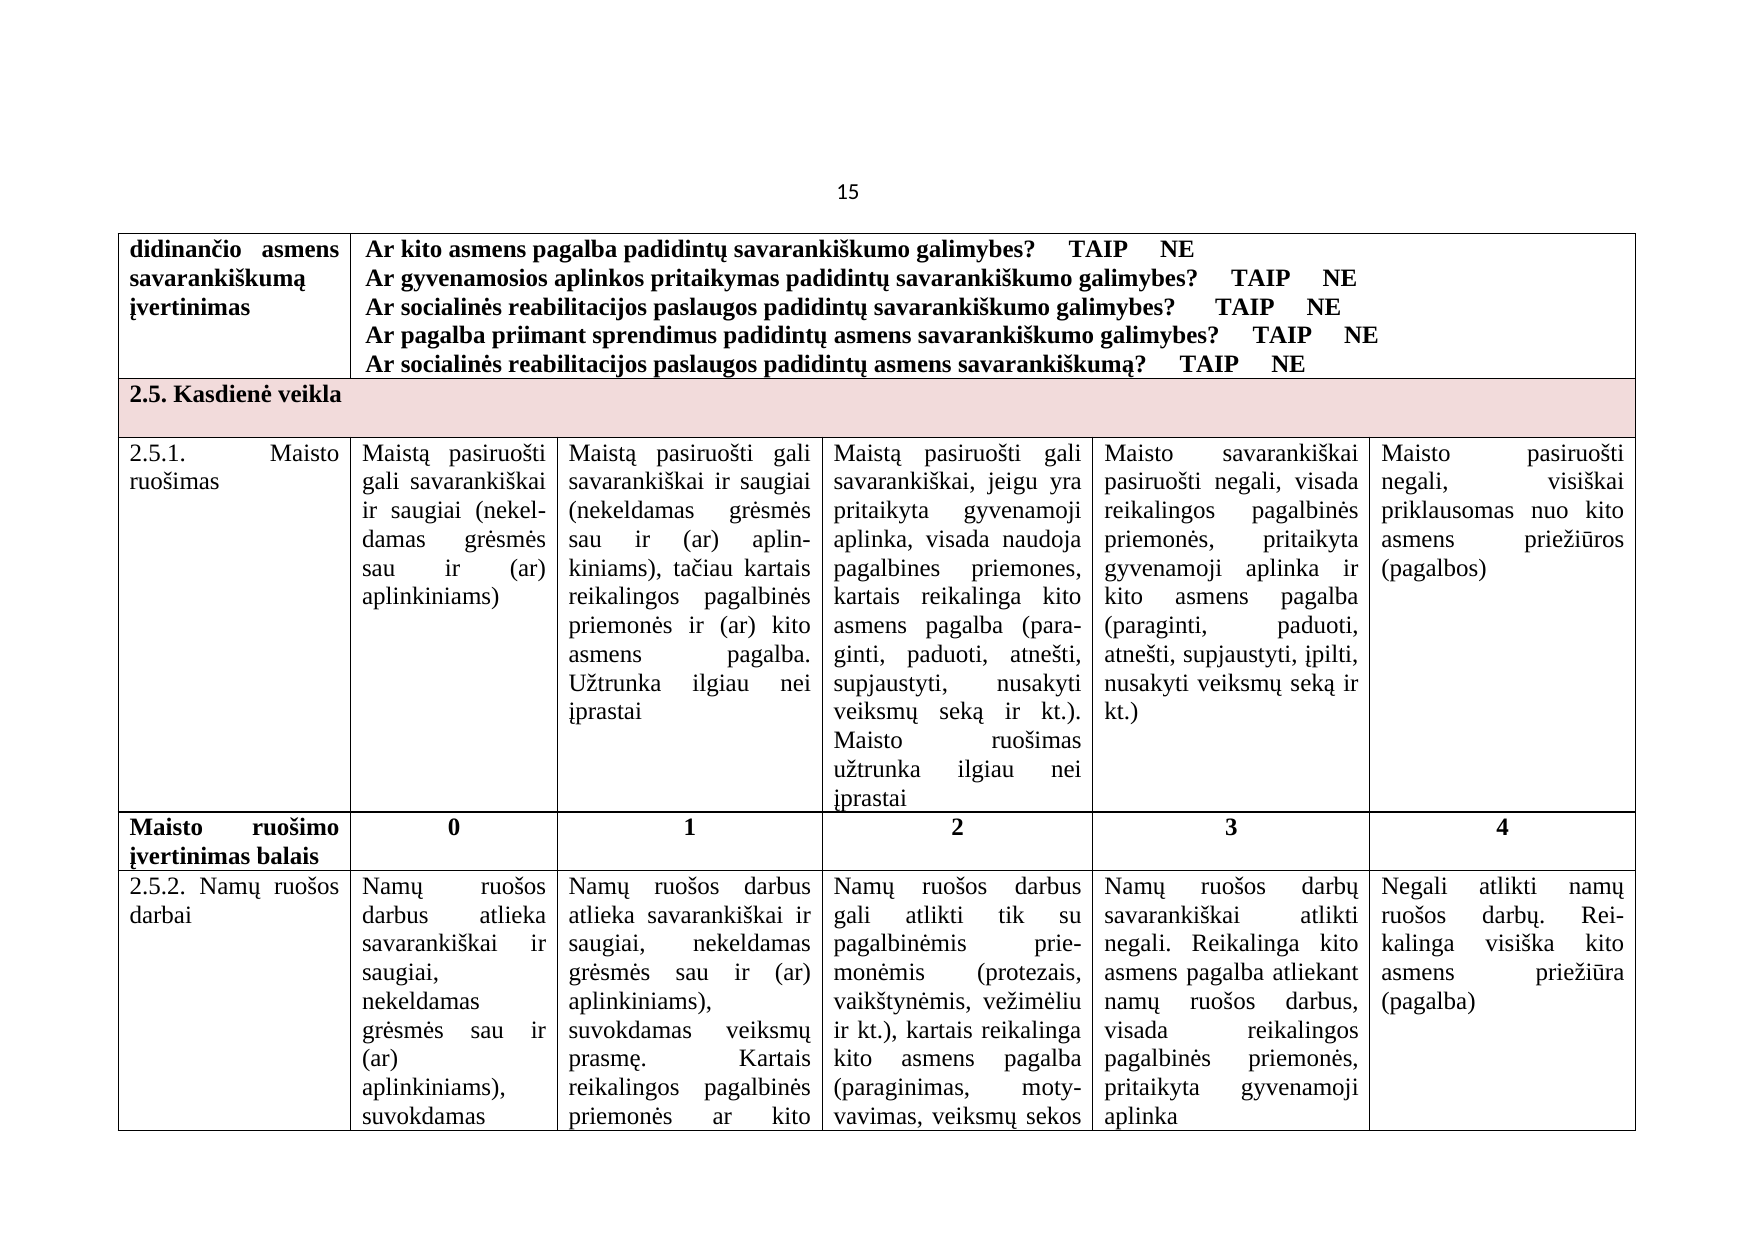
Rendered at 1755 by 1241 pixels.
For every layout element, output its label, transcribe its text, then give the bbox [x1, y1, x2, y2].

table_cell Maistą pasiruošti gali savarankiškai ir saugiai (nekeldamas grėsmės sau ir (ar) aplin-kiniams), tačiau kartais reikalingos pagalbinės priemonės ir (ar) kito asmens pagalba. Užtrunka ilgiau nei įprastai [558, 438, 822, 811]
table_cell Maistą pasiruošti gali savarankiškai, jeigu yra pritaikyta gyvenamoji aplinka, visada naudoja pagalbines priemones, kartais reikalinga kito asmens pagalba (para-ginti, paduoti, atnešti, supjaustyti, nusakyti veiksmų seką ir kt.). Maisto ruošimas užtrunka ilgiau nei įprastai [823, 438, 1092, 811]
table_cell 1 [558, 813, 822, 870]
table_cell 2 [823, 813, 1092, 870]
table_cell 3 [1093, 813, 1369, 870]
table_cell Negali atlikti namų ruošos darbų. Rei-kalinga visiška kito asmens priežiūra (pagalba) [1370, 871, 1635, 1130]
table_cell Namų ruošos darbus atlieka savarankiškai ir saugiai, nekeldamas grėsmės sau ir (ar) aplinkiniams), suvokdamas [351, 871, 557, 1130]
table_cell 0 [351, 813, 557, 870]
table_cell Namų ruošos darbų savarankiškai atlikti negali. Reikalinga kito asmens pagalba atliekant namų ruošos darbus, visada reikalingos pagalbinės priemonės, pritaikyta gyvenamoji aplinka [1093, 871, 1369, 1130]
table_cell Namų ruošos darbus atlieka savarankiškai ir saugiai, nekeldamas grėsmės sau ir (ar) aplinkiniams), suvokdamas veiksmų prasmę. Kartais reikalingos pagalbinės priemonės ar kito [558, 871, 822, 1130]
table_cell didinančio asmens savarankiškumą įvertinimas [119, 234, 350, 378]
table_cell Maisto pasiruošti negali, visiškai priklausomas nuo kito asmens priežiūros (pagalbos) [1370, 438, 1635, 811]
table_cell 4 [1370, 813, 1635, 870]
table_cell Maistą pasiruošti gali savarankiškai ir saugiai (nekel-damas grėsmės sau ir (ar) aplinkiniams) [351, 438, 557, 811]
table_cell 2.5. Kasdienė veikla [119, 379, 1635, 437]
table_cell Maisto savarankiškai pasiruošti negali, visada reikalingos pagalbinės priemonės, pritaikyta gyvenamoji aplinka ir kito asmens pagalba (paraginti, paduoti, atnešti, supjaustyti, įpilti, nusakyti veiksmų seką ir kt.) [1093, 438, 1369, 811]
table_cell Ar kito asmens pagalba padidintų savarankiškumo galimybes?  TAIP  NE Ar gyvenamosios aplinkos pritaikymas padidintų savarankiškumo galimybes?  TAIP  NE Ar socialinės reabilitacijos paslaugos padidintų savarankiškumo galimybes?  TAIP  NE Ar pagalba priimant sprendimus padidintų asmens savarankiškumo galimybes?  TAIP  NE Ar socialinės reabilitacijos paslaugos padidintų asmens savarankiškumą?  TAIP  NE [351, 234, 1635, 378]
table_cell Maisto ruošimo įvertinimas balais [119, 813, 350, 870]
table_cell 2.5.2. Namų ruošos darbai [119, 871, 350, 1130]
table_cell 2.5.1. Maisto ruošimas [119, 438, 350, 811]
table_cell Namų ruošos darbus gali atlikti tik su pagalbinėmis prie-monėmis (protezais, vaikštynėmis, vežimėliu ir kt.), kartais reikalinga kito asmens pagalba (paraginimas, moty-vavimas, veiksmų sekos [823, 871, 1092, 1130]
